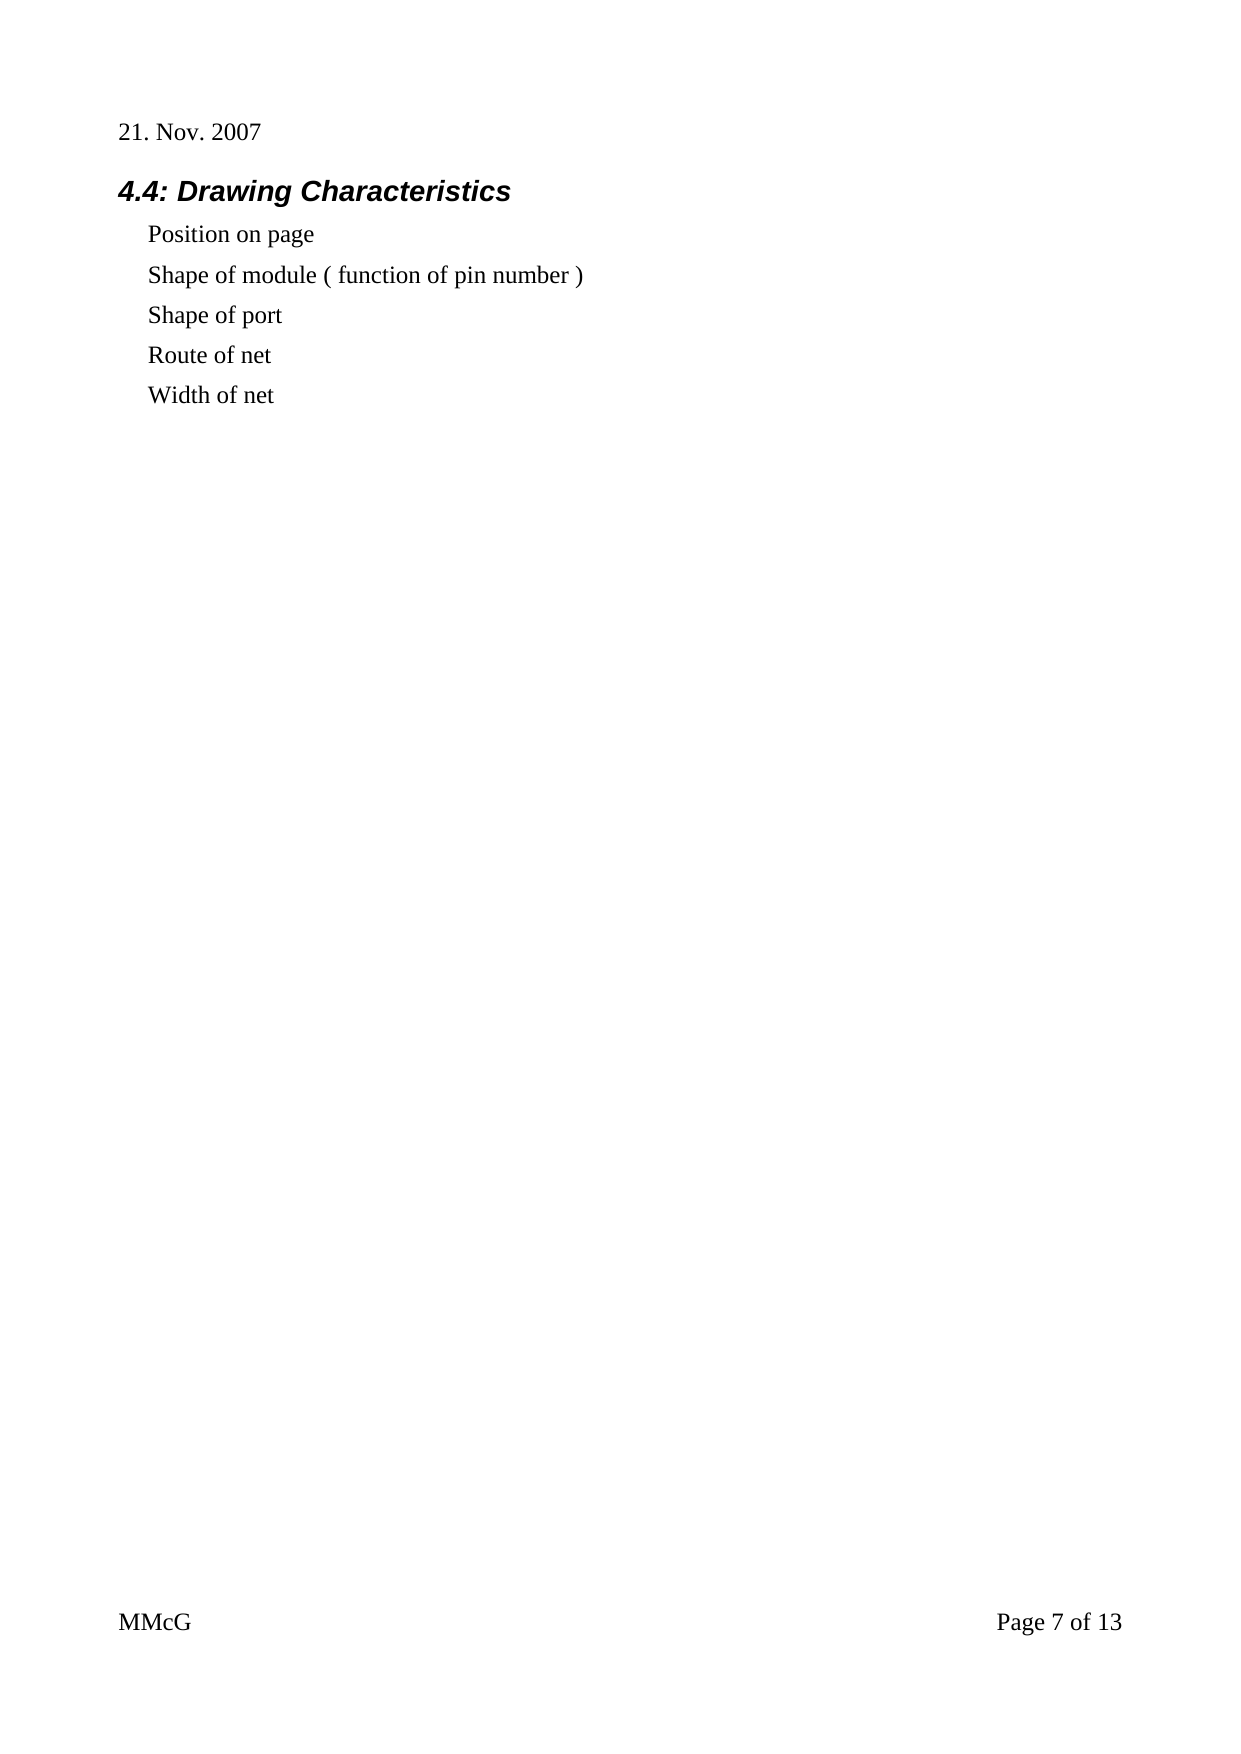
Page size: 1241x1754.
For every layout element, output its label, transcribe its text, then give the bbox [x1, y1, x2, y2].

text Shape of port [118, 301, 1122, 329]
subtitle Drawing Characteristics [118, 175, 1122, 208]
text Position on page [118, 221, 1122, 248]
text Route of net [118, 341, 1122, 369]
text Shape of module ( function of pin number ) [118, 261, 1122, 288]
text Width of net [118, 381, 1122, 409]
